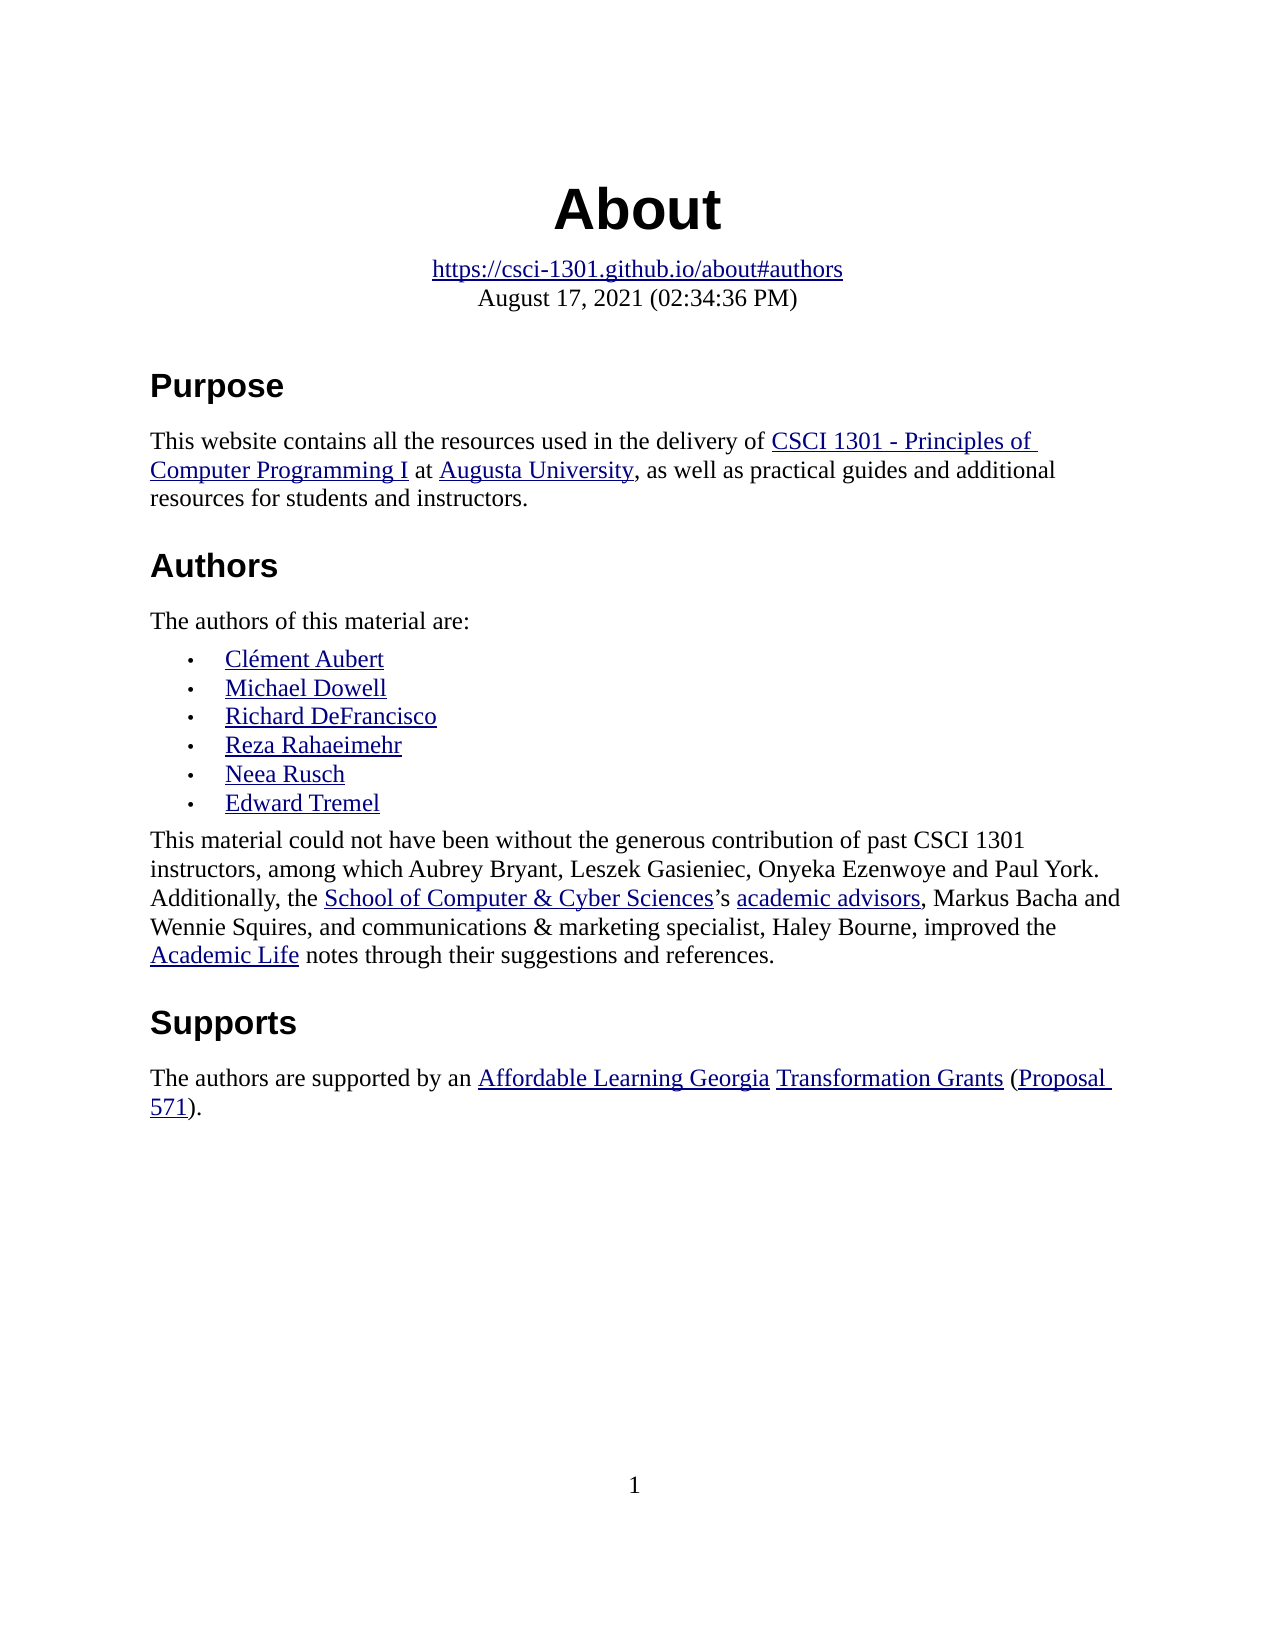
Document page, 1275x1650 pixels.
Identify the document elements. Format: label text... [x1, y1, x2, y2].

text This website contains all the resources used in the delivery of CSCI 1301 - Principles of Computer Programming I at Augusta University, as well as practical guides and additional resources for students and instructors. [150, 426, 1125, 512]
list Clément Aubert [187, 644, 1125, 673]
list Richard DeFrancisco [187, 701, 1125, 730]
list Neea Rusch [187, 759, 1125, 788]
text This material could not have been without the generous contribution of past CSCI 1301 instructors, among which Aubrey Bryant, Leszek Gasieniec, Onyeka Ezenwoye and Paul York. Additionally, the School of Computer & Cyber Sciences’s academic advisors, Markus Bacha and Wennie Squires, and communications & marketing specialist, Haley Bourne, improved the Academic Life notes through their suggestions and references. [150, 825, 1125, 969]
subtitle Purpose [150, 366, 1125, 404]
list Michael Dowell [187, 673, 1125, 701]
subtitle Authors [150, 546, 1125, 585]
list Edward Tremel [187, 788, 1125, 816]
text https://csci-1301.github.io/about#authors [150, 254, 1125, 283]
text August 17, 2021 (02:34:36 PM) [150, 283, 1125, 312]
text The authors of this material are: [150, 606, 1125, 635]
subtitle Supports [150, 1003, 1125, 1042]
title About [150, 175, 1125, 242]
list Reza Rahaeimehr [187, 730, 1125, 759]
text The authors are supported by an Affordable Learning Georgia Transformation Grants (Proposal 571). [150, 1063, 1125, 1121]
